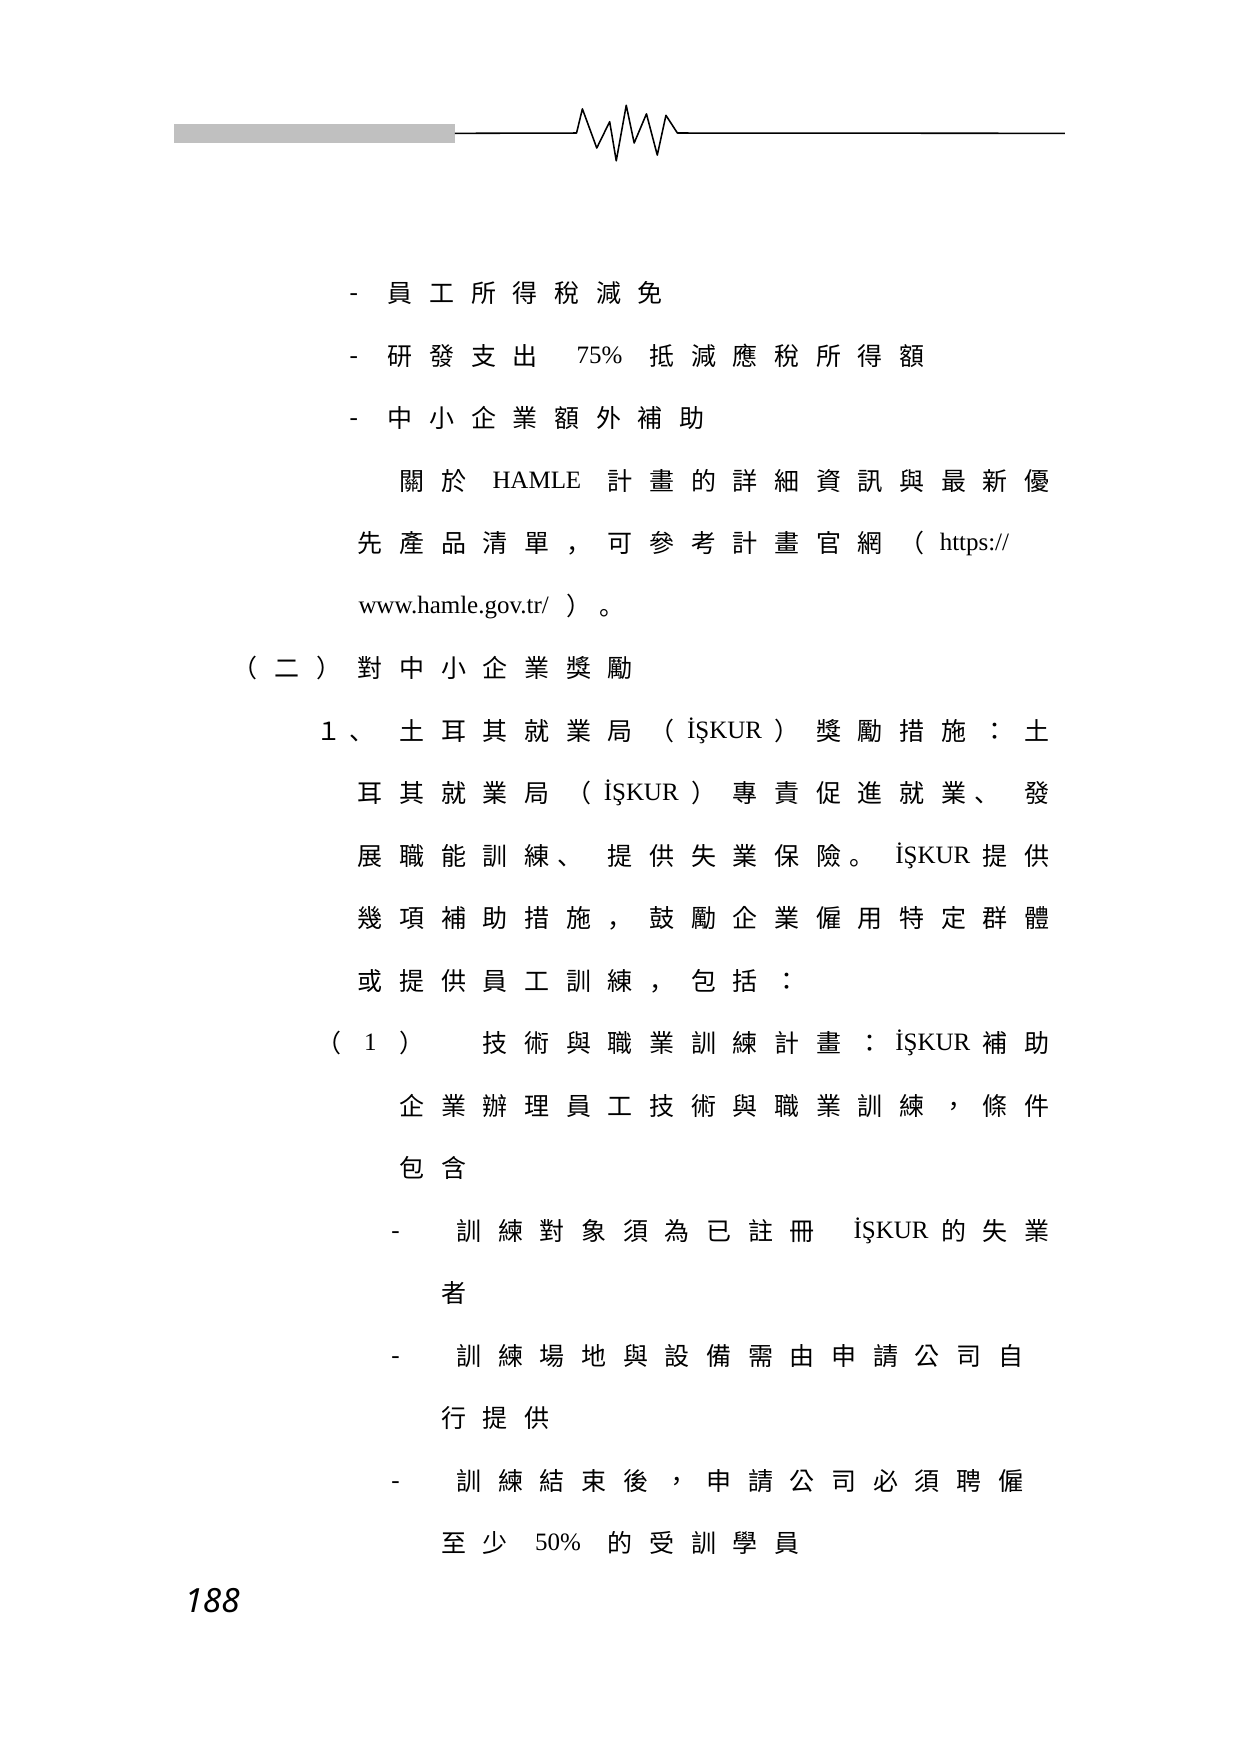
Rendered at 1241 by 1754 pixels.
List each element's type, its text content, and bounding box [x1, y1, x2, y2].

text （二）對中小企業獎勵 [207, 625, 1058, 688]
text 關於HAMLE計畫的詳細資訊與最新優先產品清單，可參考計畫官網（https://www.hamle.gov.tr/）。 [330, 438, 1058, 625]
text - 研發支出75%抵減應稅所得額 [342, 313, 1058, 375]
text １、土耳其就業局（İŞKUR）獎勵措施：土耳其就業局（İŞKUR）專責促進就業、發展職能訓練、提供失業保險。İŞKUR提供幾項補助措施，鼓勵企業僱用特定群體或提供員工訓練，包括： [281, 688, 1058, 1000]
text - 員工所得稅減免 [342, 250, 1058, 313]
text - 訓練對象須為已註冊İŞKUR的失業者 [367, 1188, 1058, 1313]
text （1） 技術與職業訓練計畫：İŞKUR補助企業辦理員工技術與職業訓練，條件包含 [306, 1000, 1058, 1188]
text - 訓練場地與設備需由申請公司自行提供 [367, 1313, 1058, 1438]
text - 訓練結束後，申請公司必須聘僱至少50%的受訓學員 [367, 1438, 1058, 1563]
text - 中小企業額外補助 [342, 375, 1058, 438]
